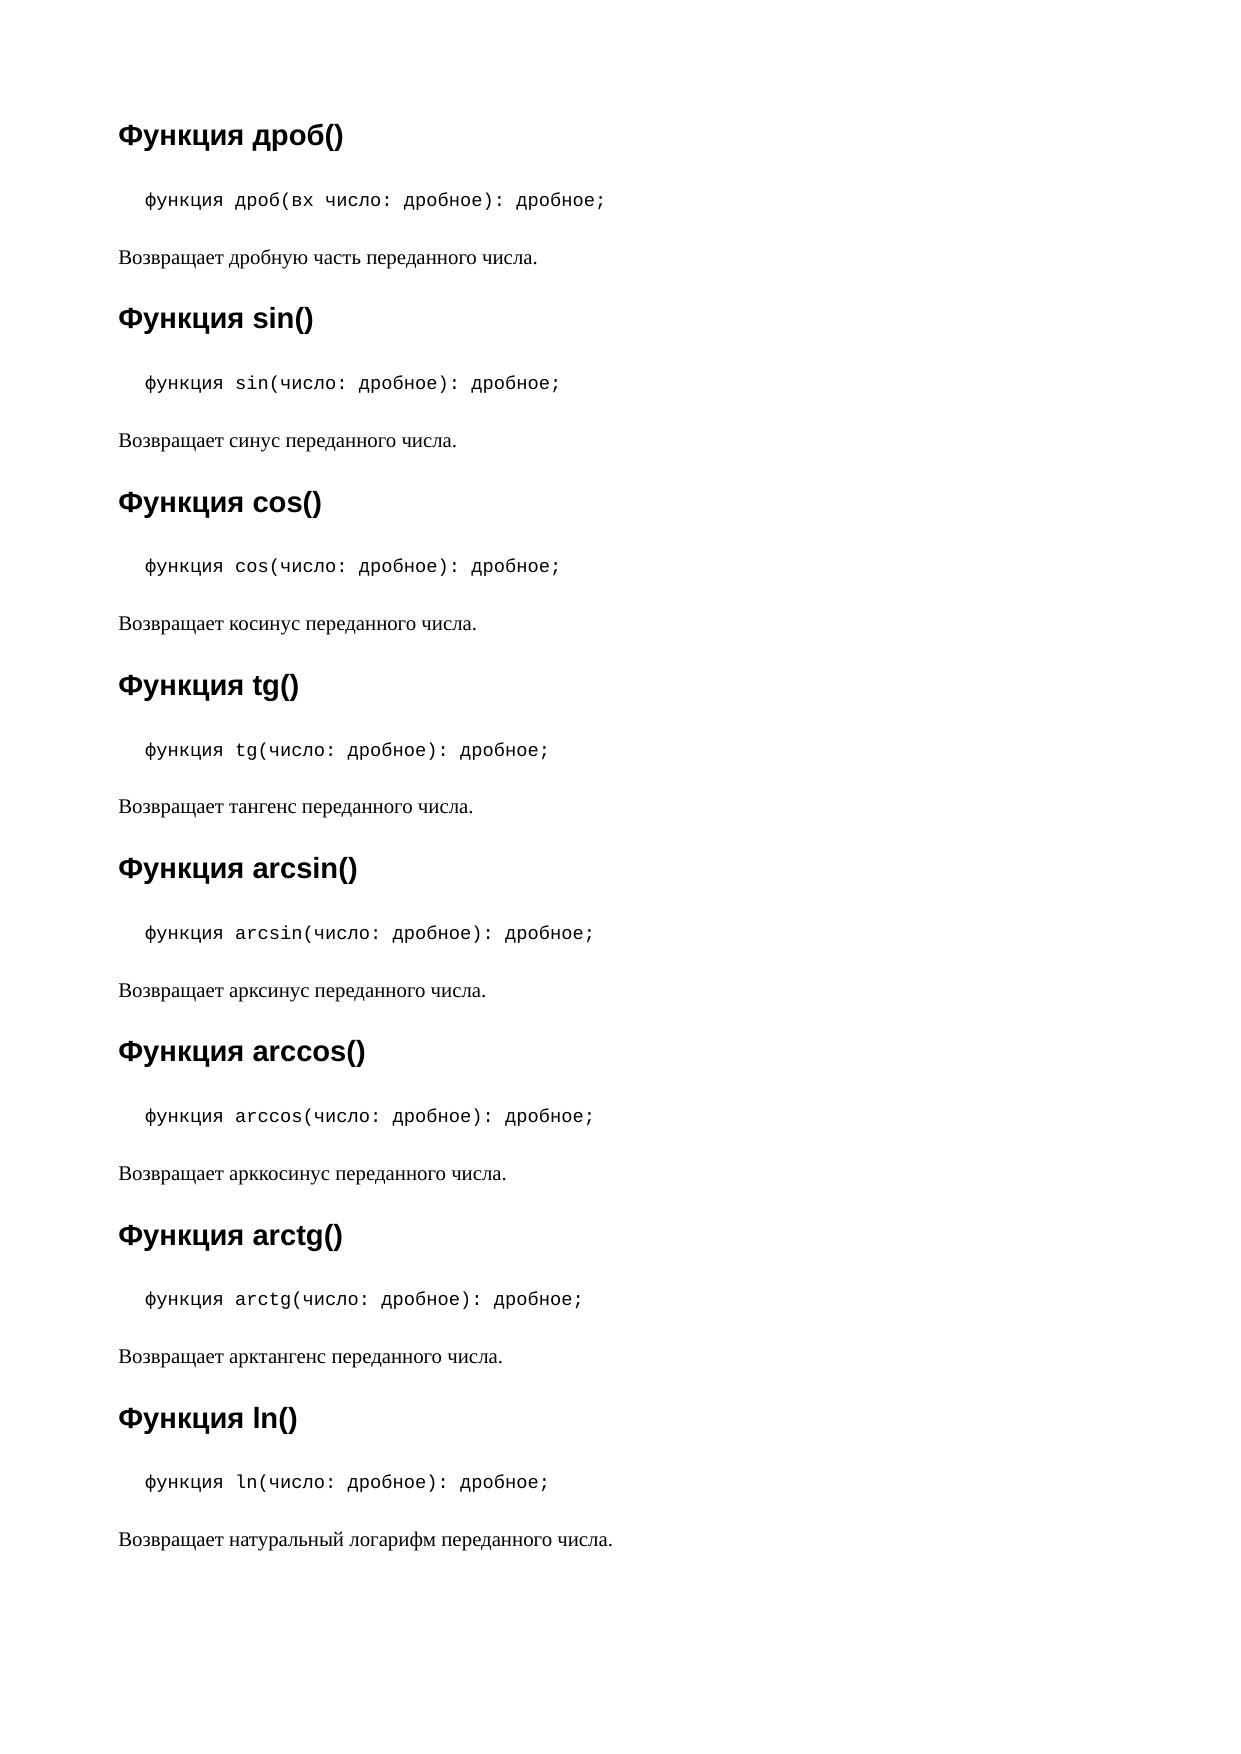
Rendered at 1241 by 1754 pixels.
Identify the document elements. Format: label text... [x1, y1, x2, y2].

subtitle Функция дроб() [118, 118, 1122, 152]
subtitle Функция cos() [118, 484, 1122, 518]
text Возвращает синус переданного числа. [118, 428, 1122, 452]
text функция cos(число: дробное): дробное; [136, 548, 1104, 587]
subtitle Функция tg() [118, 668, 1122, 701]
subtitle Функция sin() [118, 301, 1122, 335]
text Возвращает косинус переданного числа. [118, 611, 1122, 635]
text функция ln(число: дробное): дробное; [136, 1464, 1104, 1503]
text Возвращает тангенс переданного числа. [118, 794, 1122, 818]
text функция sin(число: дробное): дробное; [136, 365, 1104, 404]
text Возвращает натуральный логарифм переданного числа. [118, 1527, 1122, 1551]
subtitle Функция arcsin() [118, 851, 1122, 884]
subtitle Функция arctg() [118, 1217, 1122, 1251]
text Возвращает арксинус переданного числа. [118, 977, 1122, 1002]
text Возвращает арккосинус переданного числа. [118, 1161, 1122, 1185]
subtitle Функция ln() [118, 1401, 1122, 1434]
text функция arcsin(число: дробное): дробное; [136, 915, 1104, 954]
text Возвращает арктангенс переданного числа. [118, 1344, 1122, 1368]
text функция arctg(число: дробное): дробное; [136, 1281, 1104, 1320]
subtitle Функция arccos() [118, 1034, 1122, 1068]
text функция дроб(вх число: дробное): дробное; [136, 182, 1104, 221]
text функция tg(число: дробное): дробное; [136, 732, 1104, 771]
text Возвращает дробную часть переданного числа. [118, 244, 1122, 269]
text функция arccos(число: дробное): дробное; [136, 1098, 1104, 1137]
